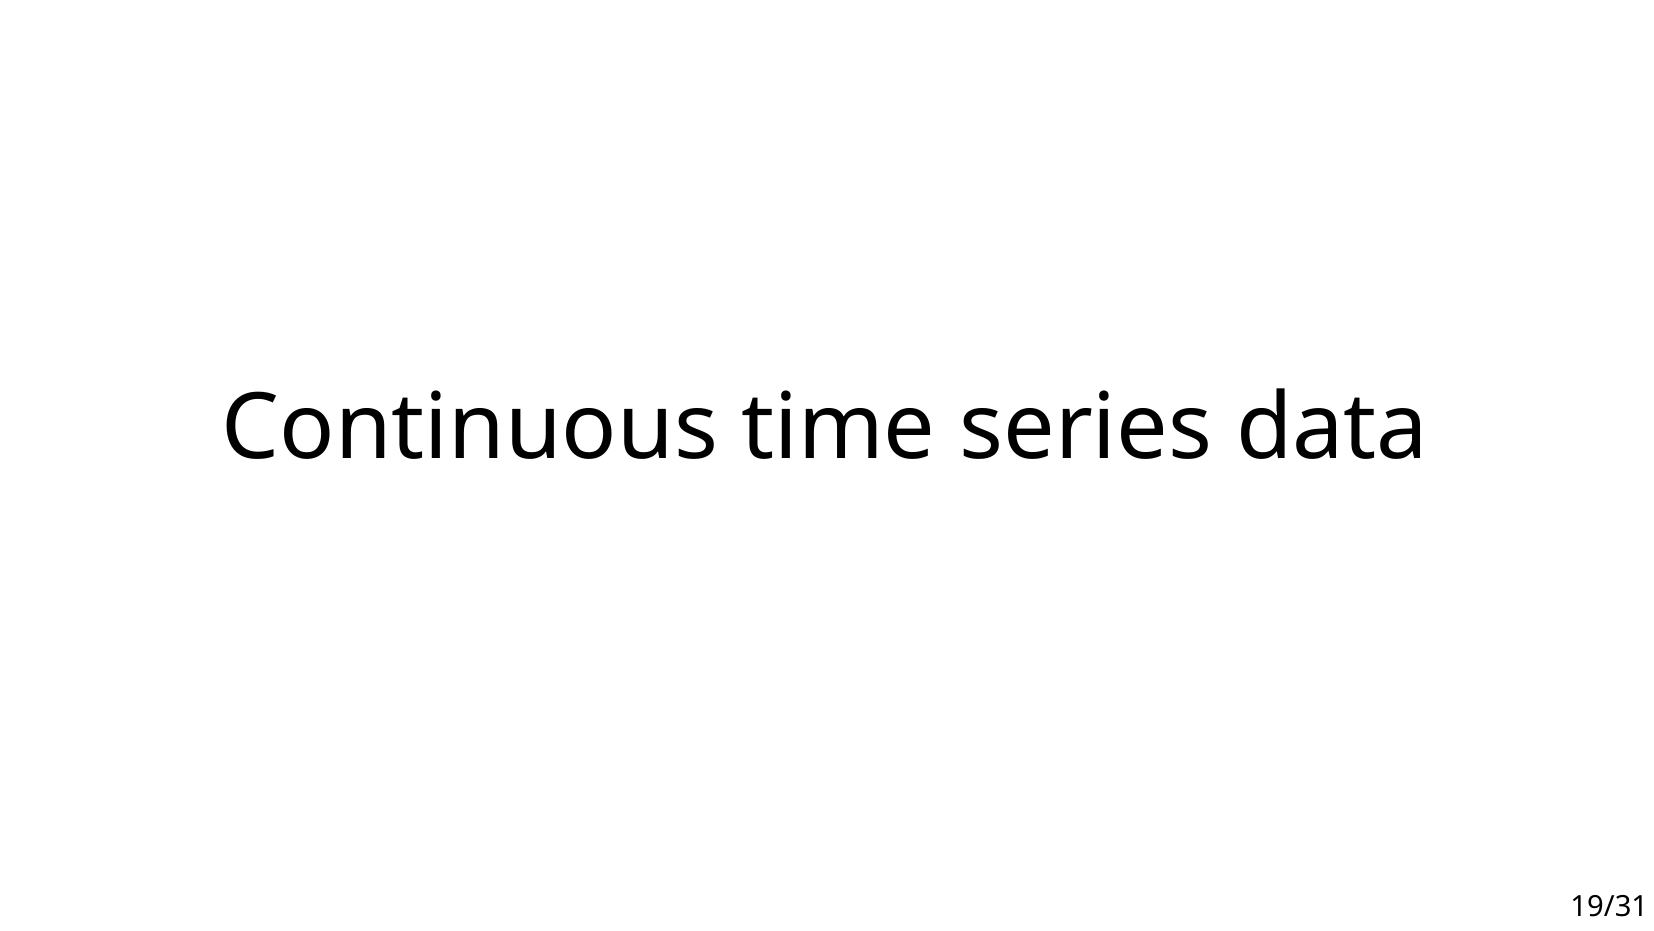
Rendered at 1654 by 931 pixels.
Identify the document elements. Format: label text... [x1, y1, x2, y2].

title Continuous time series data [81, 345, 1570, 501]
